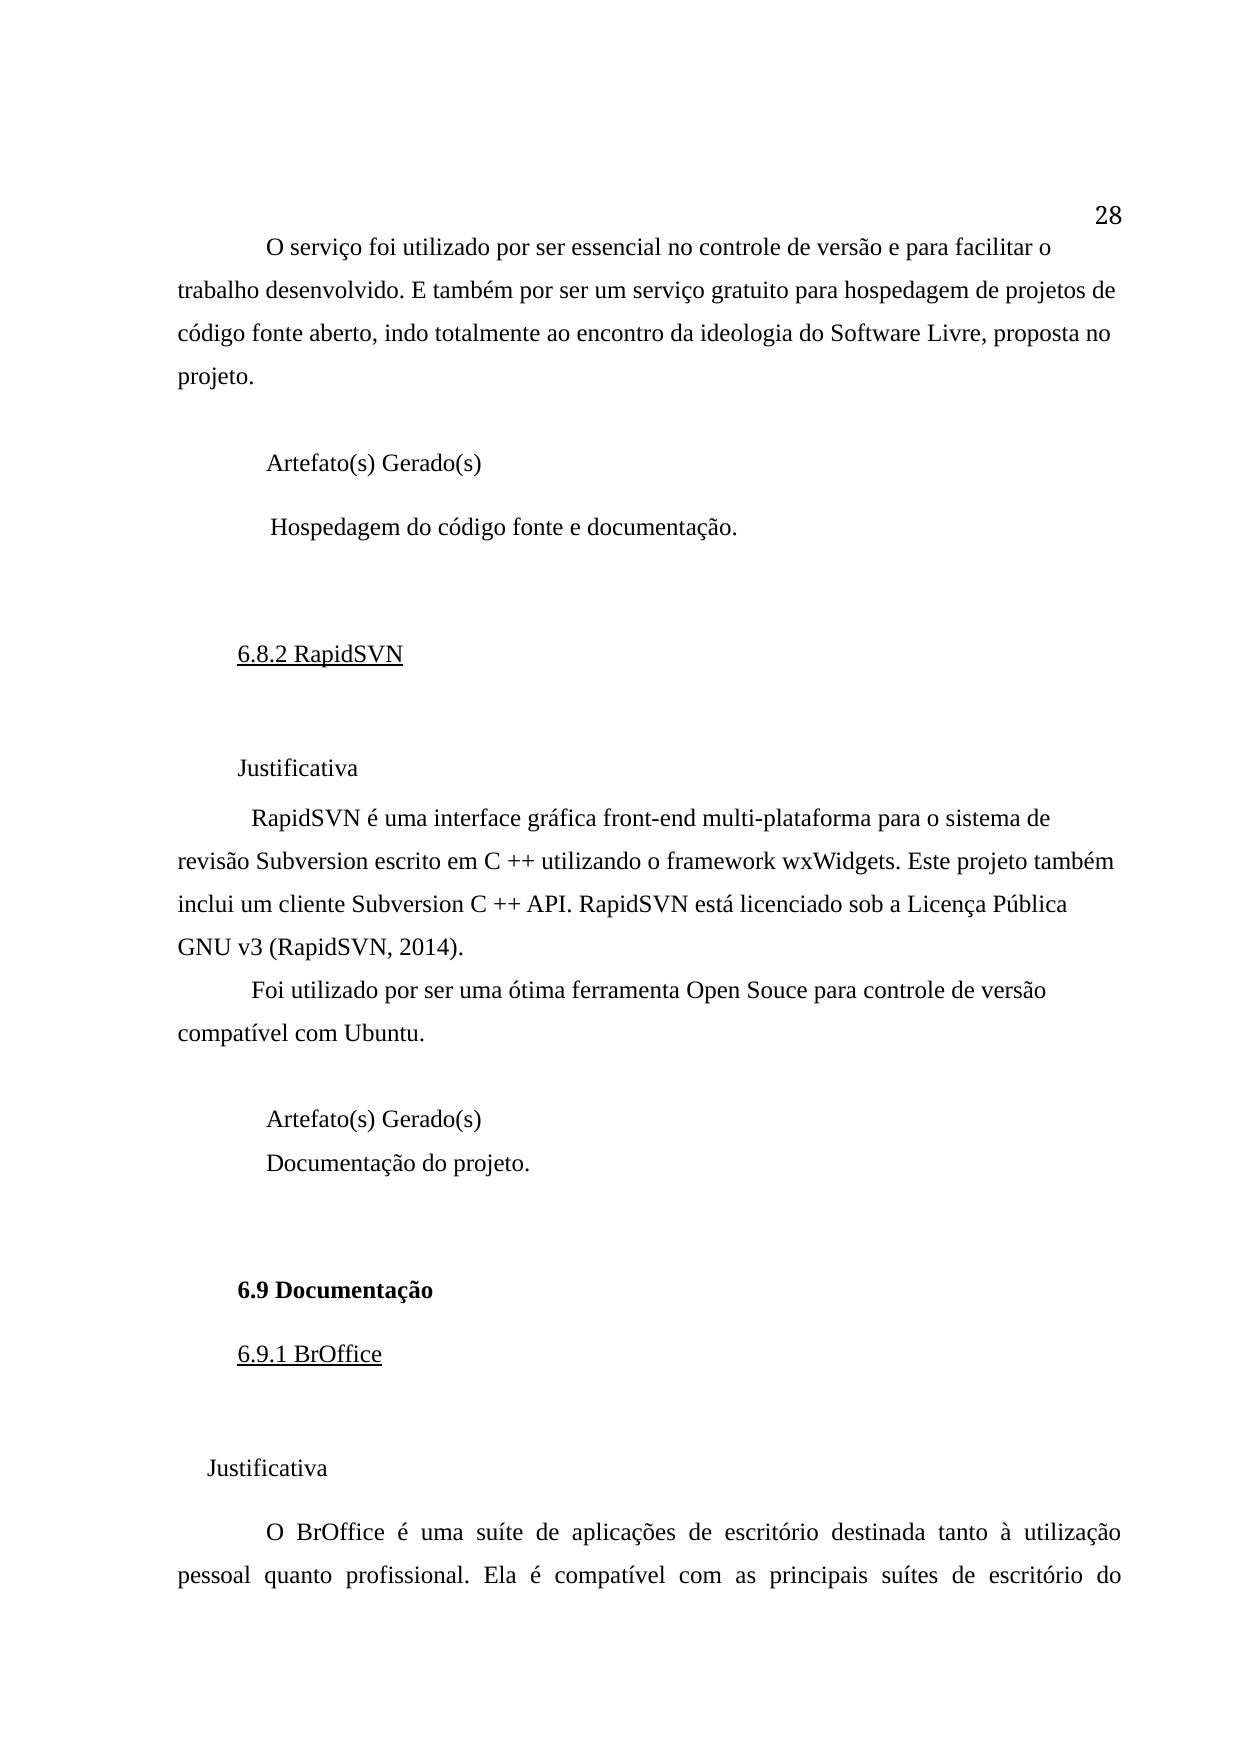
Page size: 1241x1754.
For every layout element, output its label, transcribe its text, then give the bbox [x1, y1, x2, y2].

text Foi utilizado por ser uma ótima ferramenta Open Souce para controle de versão compatível com Ubuntu. [177, 975, 1122, 1047]
text Justificativa [207, 753, 1122, 782]
subtitle 6.9 Documentação [207, 1276, 1122, 1304]
text Hospedagem do código fonte e documentação. [207, 512, 1122, 540]
subtitle 6.8.2 RapidSVN [207, 639, 1122, 668]
text Documentação do projeto. [177, 1148, 1122, 1176]
text Artefato(s) Gerado(s) [177, 1104, 1122, 1133]
text Artefato(s) Gerado(s) [177, 448, 1122, 476]
text Justificativa [207, 1453, 1122, 1482]
text O serviço foi utilizado por ser essencial no controle de versão e para facilitar o trabalho desenvolvido. E também por ser um serviço gratuito para hospedagem de projetos de código fonte aberto, indo totalmente ao encontro da ideologia do Software Livre, proposta no projeto. [177, 232, 1122, 390]
subtitle 6.9.1 BrOffice [207, 1339, 1122, 1368]
text RapidSVN é uma interface gráfica front-end multi-plataforma para o sistema de revisão Subversion escrito em C ++ utilizando o framework wxWidgets. Este projeto também inclui um cliente Subversion C ++ API. RapidSVN está licenciado sob a Licença Pública GNU v3 (RapidSVN, 2014). [177, 803, 1122, 961]
text O BrOffice é uma suíte de aplicações de escritório destinada tanto à utilização pessoal quanto profissional. Ela é compatível com as principais suítes de escritório do [177, 1517, 1122, 1589]
